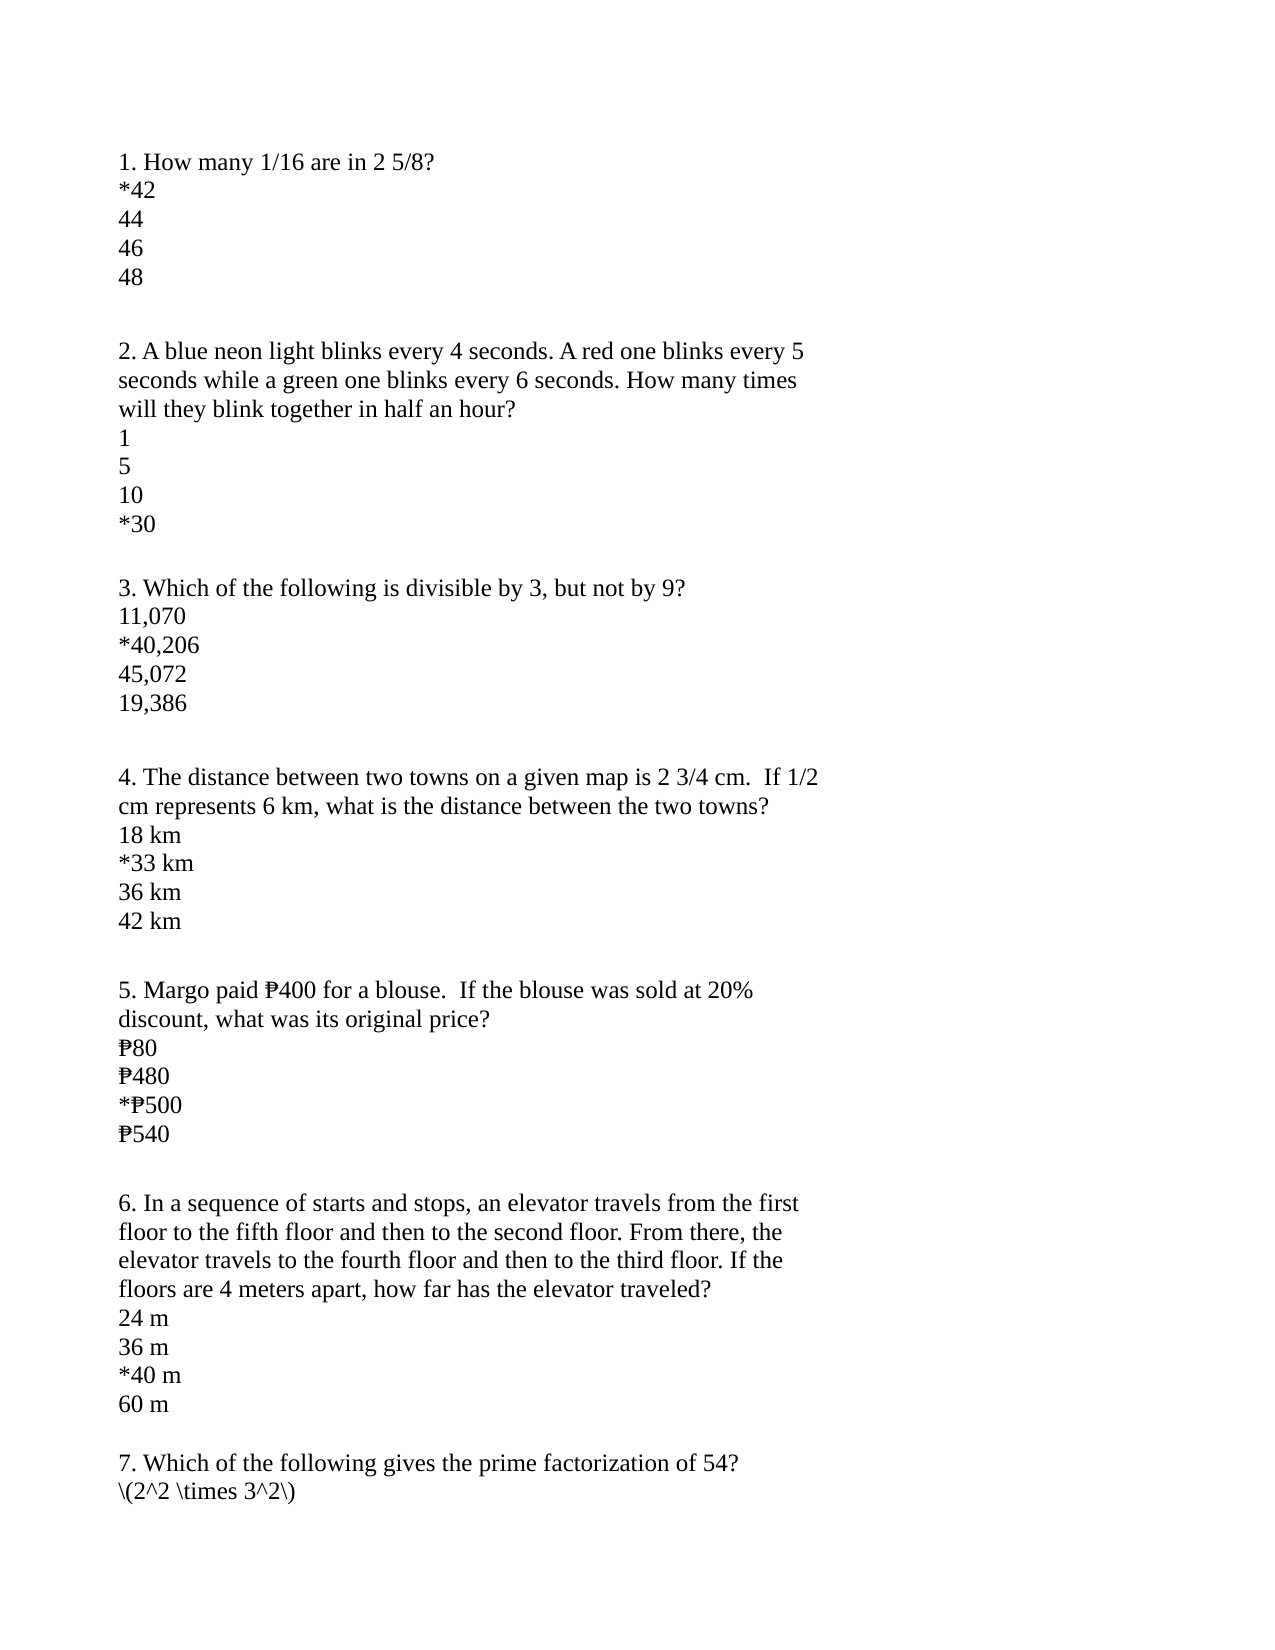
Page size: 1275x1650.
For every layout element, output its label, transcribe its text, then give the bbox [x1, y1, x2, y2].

table_cell 7. Which of the following gives the prime factorization of 54? \(2^2 \times 3^2\) [115, 1448, 841, 1532]
table_cell 2. A blue neon light blinks every 4 seconds. A red one blinks every 5 seconds while a green one blinks every 6 seconds. How many times will they blink together in half an hour? 1 5 10 *30 [115, 336, 841, 573]
table_cell 4. The distance between two towns on a given map is 2 3/4 cm. If 1/2 cm represents 6 km, what is the distance between the two towns? 18 km *33 km 36 km 42 km [115, 762, 841, 975]
table_cell 5. Margo paid ₱400 for a blouse. If the blouse was sold at 20% discount, what was its original price? ₱80 ₱480 *₱500 ₱540 [115, 975, 841, 1188]
table_cell 6. In a sequence of starts and stops, an elevator travels from the first floor to the fifth floor and then to the second floor. From there, the elevator travels to the fourth floor and then to the third floor. If the floors are 4 meters apart, how far has the elevator traveled? 24 m 36 m *40 m 60 m [115, 1188, 841, 1448]
table_cell 3. Which of the following is divisible by 3, but not by 9? 11,070 *40,206 45,072 19,386 [115, 573, 841, 762]
table_header 1. How many 1/16 are in 2 5/8? *42 44 46 48 [115, 147, 841, 336]
